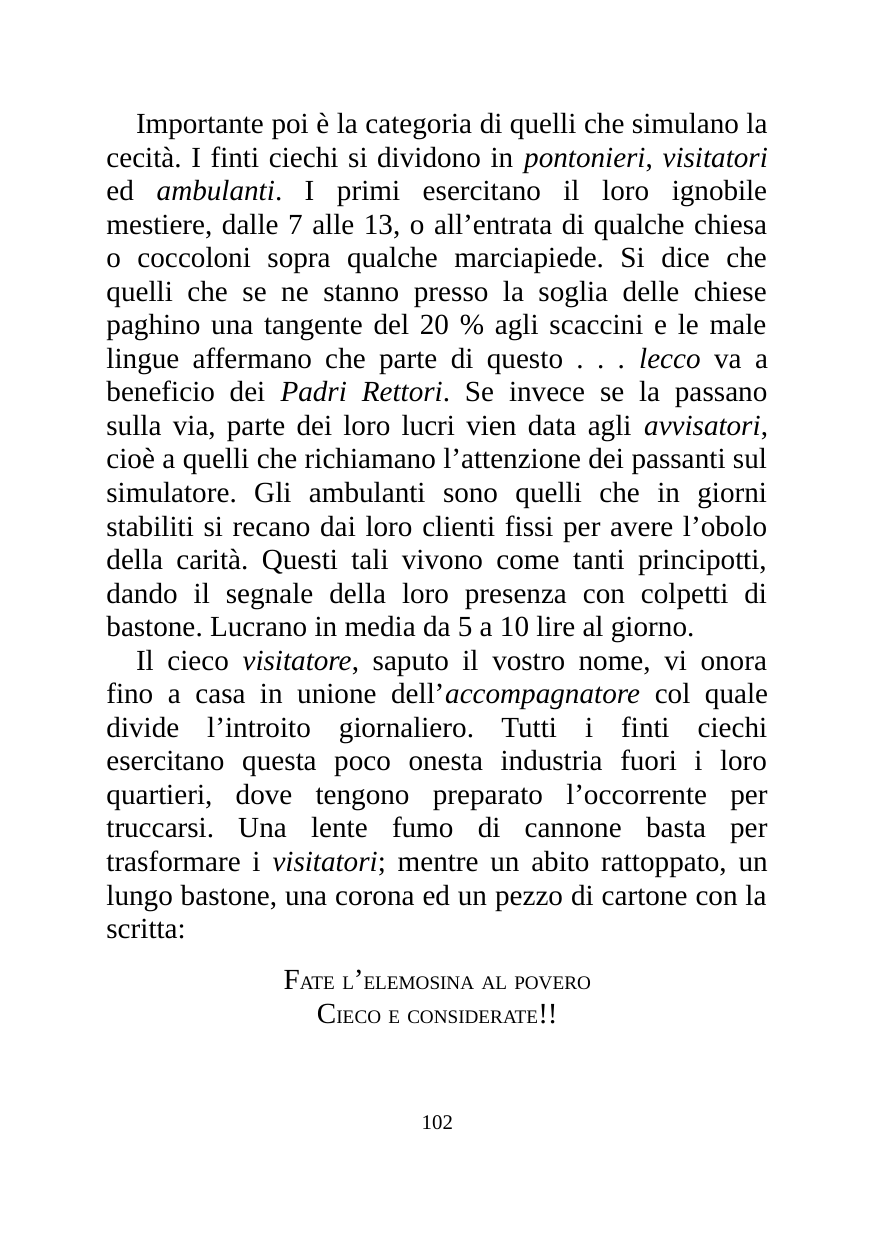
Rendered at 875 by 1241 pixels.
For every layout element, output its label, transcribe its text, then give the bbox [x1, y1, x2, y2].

text Fate l’elemosina al povero Cieco e considerate!! [106, 962, 768, 1029]
text Importante poi è la categoria di quelli che simulano la cecità. I finti ciechi si dividono in pontonieri, visitatori ed ambulanti. I primi esercitano il loro ignobile mestiere, dalle 7 alle 13, o all’entrata di qualche chiesa o coccoloni sopra qualche marciapiede. Si dice che quelli che se ne stanno presso la soglia delle chiese paghino una tangente del 20 % agli scaccini e le male lingue affermano che parte di questo . . . lecco va a beneficio dei Padri Rettori. Se invece se la passano sulla via, parte dei loro lucri vien data agli avvisatori, cioè a quelli che richiamano l’attenzione dei passanti sul simulatore. Gli ambulanti sono quelli che in giorni stabiliti si recano dai loro clienti fissi per avere l’obolo della carità. Questi tali vivono come tanti principotti, dando il segnale della loro presenza con colpetti di bastone. Lucrano in media da 5 a 10 lire al giorno. [106, 106, 768, 643]
text Il cieco visitatore, saputo il vostro nome, vi onora fino a casa in unione dell’accompagnatore col quale divide l’introito giornaliero. Tutti i finti ciechi esercitano questa poco onesta industria fuori i loro quartieri, dove tengono preparato l’occorrente per truccarsi. Una lente fumo di cannone basta per trasformare i visitatori; mentre un abito rattoppato, un lungo bastone, una corona ed un pezzo di cartone con la scritta: [106, 643, 768, 945]
